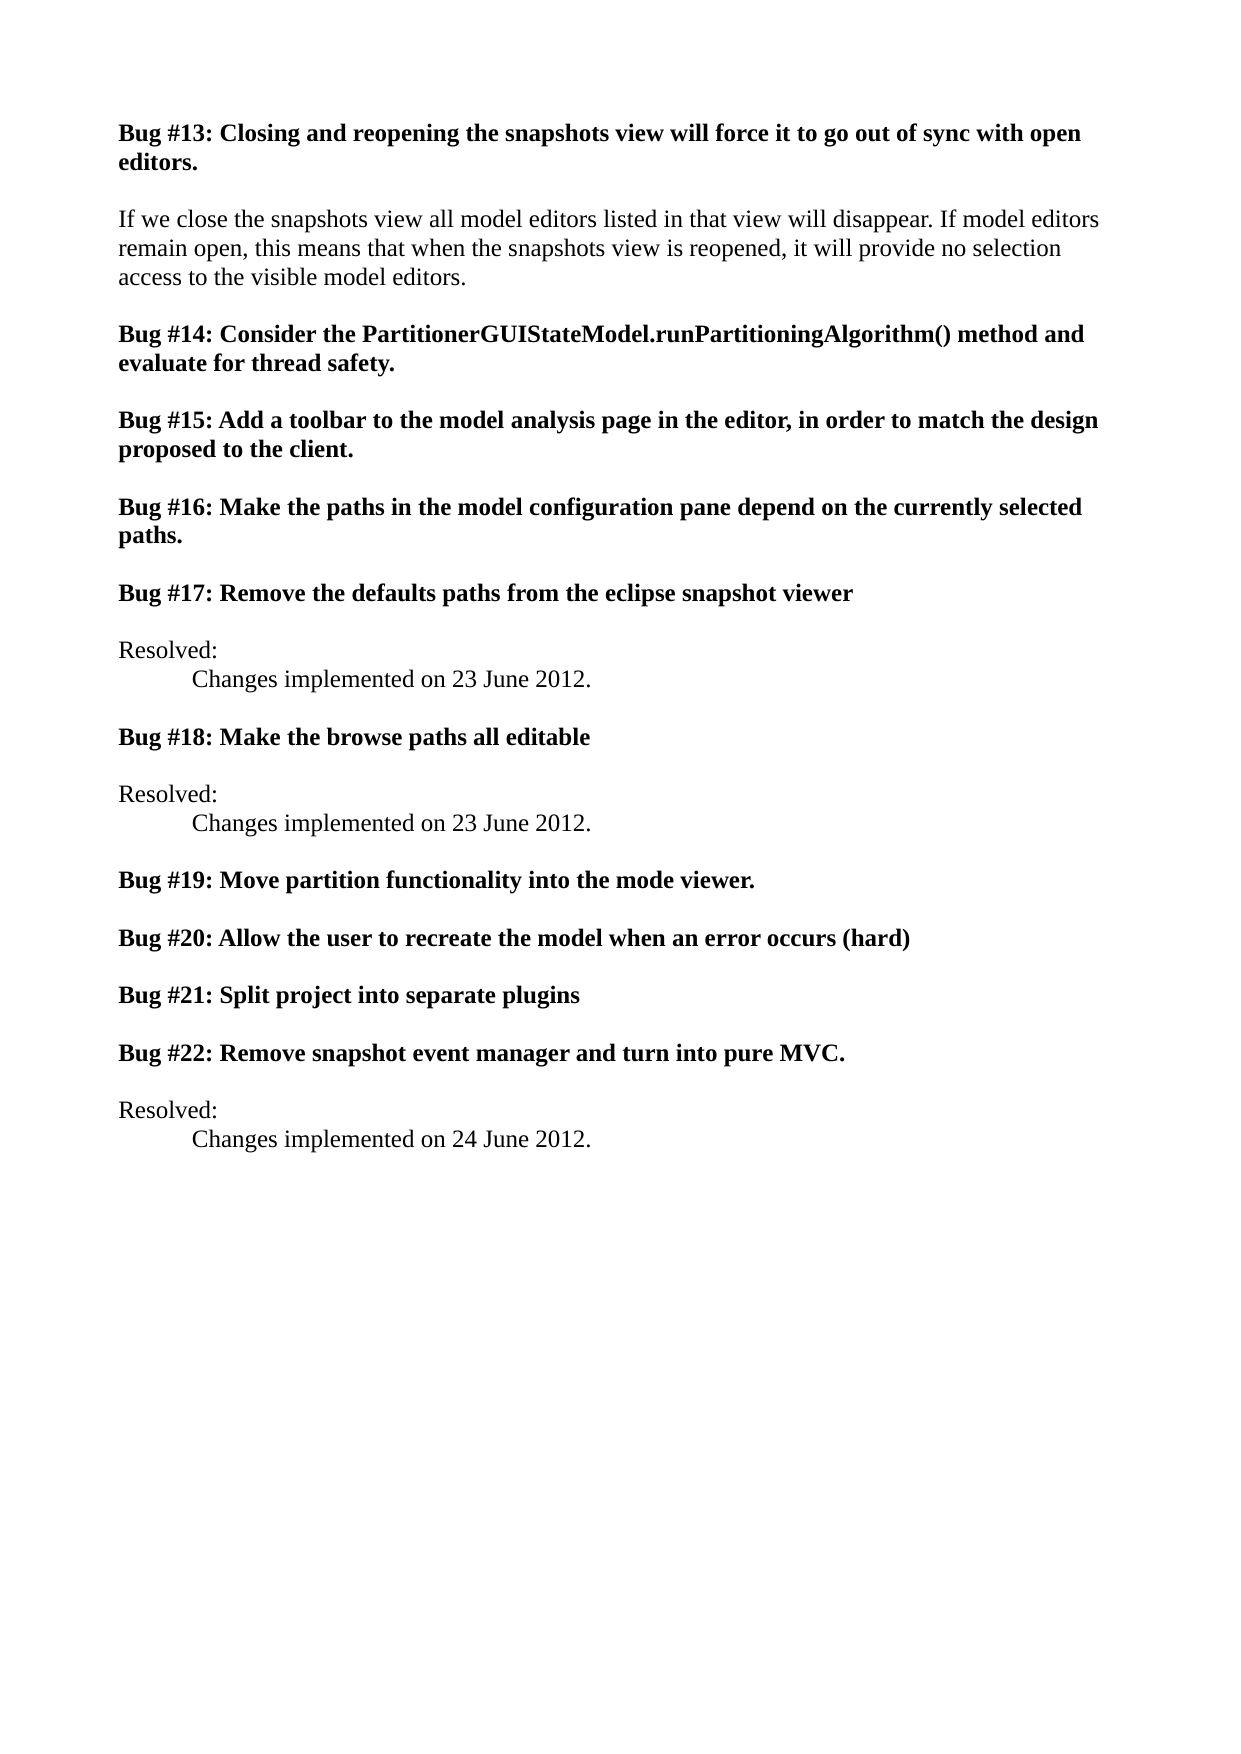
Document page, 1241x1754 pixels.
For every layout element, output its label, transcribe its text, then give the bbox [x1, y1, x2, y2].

text Changes implemented on 24 June 2012. [118, 1124, 1122, 1153]
text Bug #13: Closing and reopening the snapshots view will force it to go out of sync with open editors. [118, 118, 1122, 176]
text Resolved: [118, 636, 1122, 664]
text Bug #14: Consider the PartitionerGUIStateModel.runPartitioningAlgorithm() method and evaluate for thread safety. [118, 319, 1122, 377]
text Changes implemented on 23 June 2012. [118, 808, 1122, 837]
text Resolved: [118, 1096, 1122, 1124]
text Bug #17: Remove the defaults paths from the eclipse snapshot viewer [118, 578, 1122, 607]
text Bug #18: Make the browse paths all editable [118, 722, 1122, 751]
text Bug #16: Make the paths in the model configuration pane depend on the currently selected paths. [118, 492, 1122, 549]
text If we close the snapshots view all model editors listed in that view will disappear. If model editors remain open, this means that when the snapshots view is reopened, it will provide no selection access to the visible model editors. [118, 204, 1122, 291]
text Bug #15: Add a toolbar to the model analysis page in the editor, in order to match the design proposed to the client. [118, 406, 1122, 463]
text Resolved: [118, 779, 1122, 808]
text Bug #22: Remove snapshot event manager and turn into pure MVC. [118, 1038, 1122, 1067]
text Bug #19: Move partition functionality into the mode viewer. [118, 866, 1122, 894]
text Bug #20: Allow the user to recreate the model when an error occurs (hard) [118, 923, 1122, 952]
text Changes implemented on 23 June 2012. [118, 664, 1122, 693]
text Bug #21: Split project into separate plugins [118, 981, 1122, 1009]
